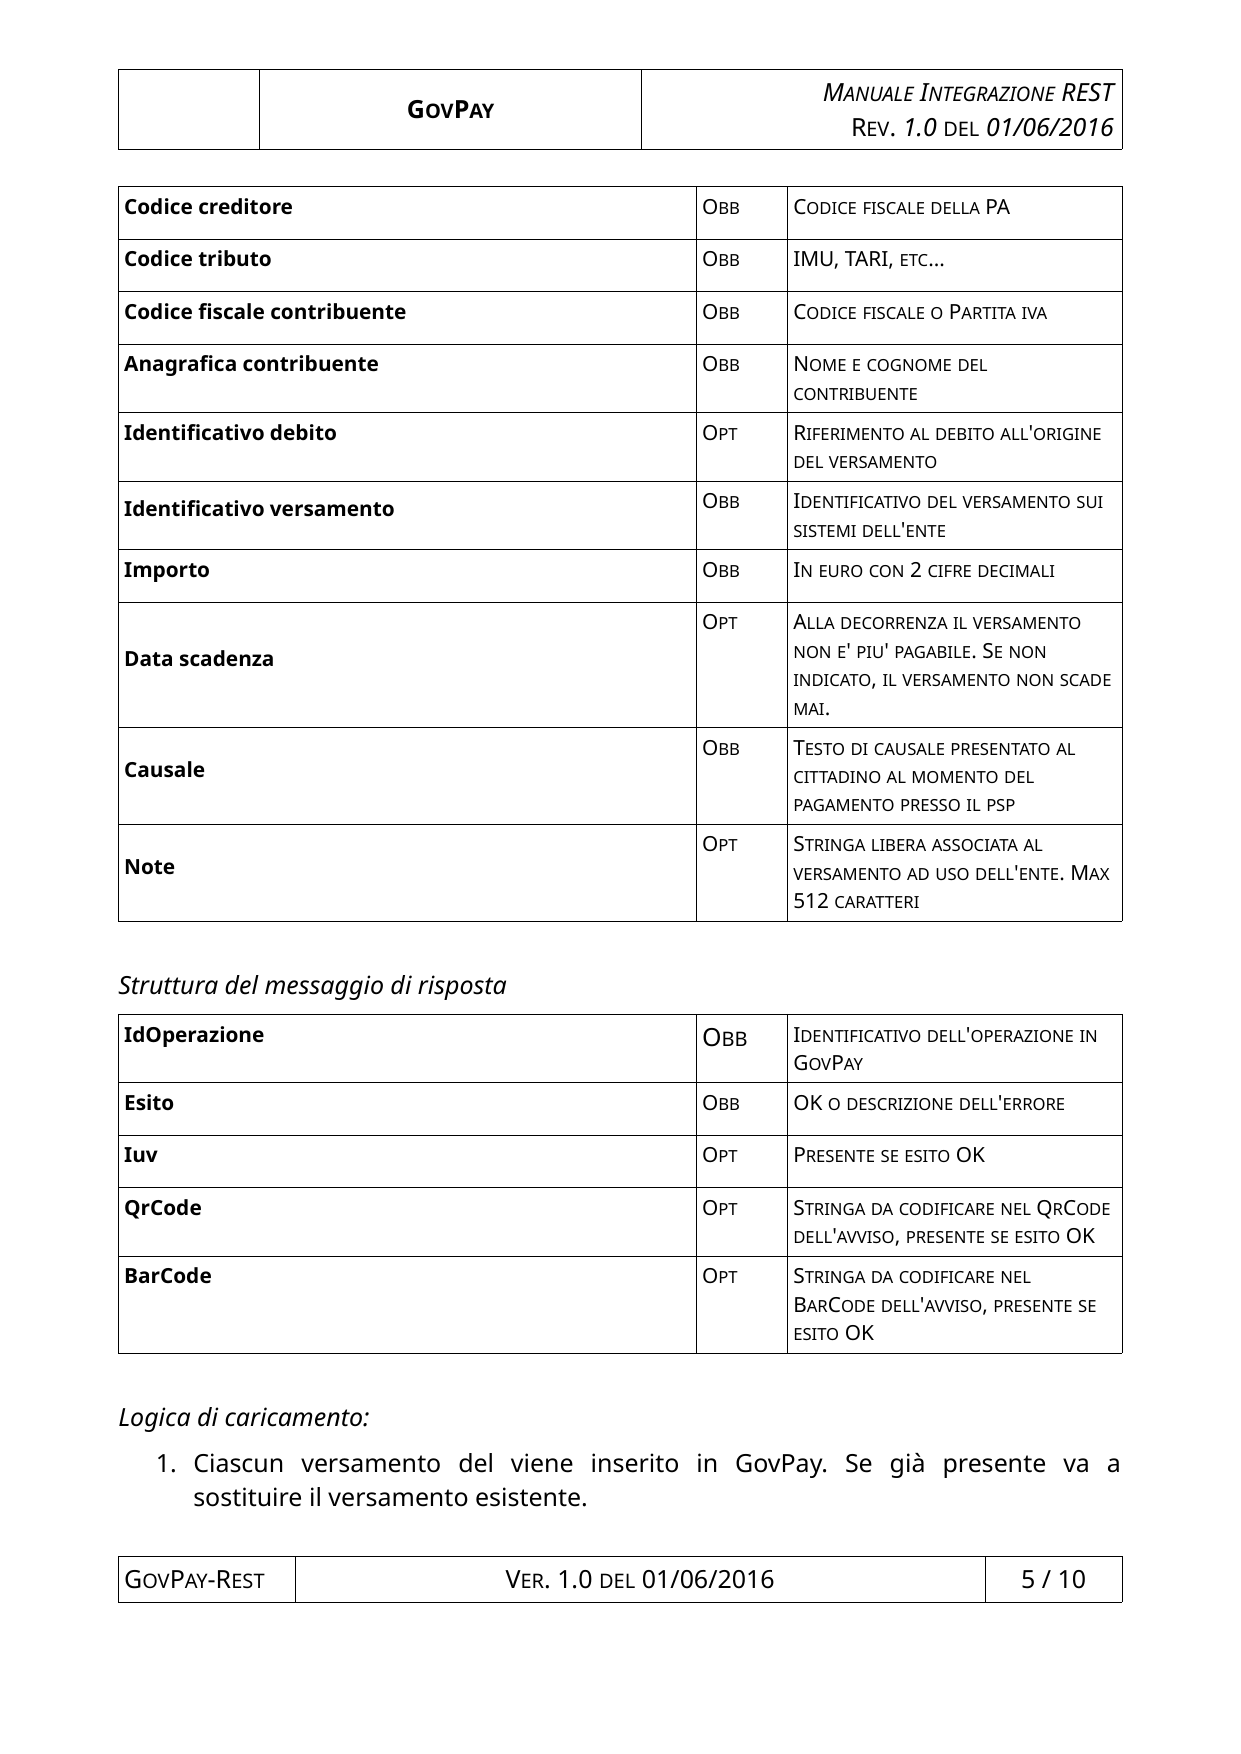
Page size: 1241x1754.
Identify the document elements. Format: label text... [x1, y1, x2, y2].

table_cell Causale [119, 728, 696, 824]
table_cell Nome e cognome del contribuente [788, 345, 1122, 412]
table_cell Testo di causale presentato al cittadino al momento del pagamento presso il psp [788, 728, 1122, 824]
table_cell Alla decorrenza il versamento non e' piu' pagabile. Se non indicato, il versamento non scade mai. [788, 603, 1122, 727]
table_cell Obb [697, 240, 787, 291]
table_cell Codice fiscale della PA [788, 187, 1122, 239]
table_cell Identificativo debito [119, 413, 696, 481]
table_cell Codice fiscale o Partita iva [788, 292, 1122, 344]
table_header Obb [697, 1015, 787, 1082]
table_cell Riferimento al debito all'origine del versamento [788, 413, 1122, 481]
table_cell Obb [697, 187, 787, 239]
table_cell Obb [697, 345, 787, 412]
table_cell Stringa da codificare nel BarCode dell'avviso, presente se esito OK [788, 1257, 1122, 1353]
table_cell Obb [697, 292, 787, 344]
table_cell Obb [697, 1083, 787, 1135]
table_header IdOperazione [119, 1015, 696, 1082]
table_cell Note [119, 825, 696, 921]
table_cell Codice creditore [119, 187, 696, 239]
table_cell Identificativo del versamento sui sistemi dell'ente [788, 482, 1122, 549]
table_cell Obb [697, 482, 787, 549]
table_cell Importo [119, 550, 696, 602]
table_cell Stringa da codificare nel QrCode dell'avviso, presente se esito OK [788, 1188, 1122, 1256]
table_cell Obb [697, 550, 787, 602]
table_cell QrCode [119, 1188, 696, 1256]
table_cell Stringa libera associata al versamento ad uso dell'ente. Max 512 caratteri [788, 825, 1122, 921]
table_cell Codice tributo [119, 240, 696, 291]
table_cell Opt [697, 825, 787, 921]
text Logica di caricamento: [118, 1399, 1122, 1433]
list Ciascun versamento del viene inserito in GovPay. Se già presente va a sostituire il versamento esistente. [156, 1446, 1122, 1514]
table_cell IMU, TARI, etc... [788, 240, 1122, 291]
table_cell Esito [119, 1083, 696, 1135]
table_cell Identificativo versamento [119, 482, 696, 549]
text Struttura del messaggio di risposta [118, 967, 1122, 1001]
table_cell OK o descrizione dell'errore [788, 1083, 1122, 1135]
table_cell In euro con 2 cifre decimali [788, 550, 1122, 602]
table_cell Anagrafica contribuente [119, 345, 696, 412]
table_cell Presente se esito OK [788, 1136, 1122, 1187]
table_cell Opt [697, 1257, 787, 1353]
table_cell Data scadenza [119, 603, 696, 727]
table_cell Opt [697, 1136, 787, 1187]
table_cell Opt [697, 413, 787, 481]
table_cell Codice fiscale contribuente [119, 292, 696, 344]
table_cell Iuv [119, 1136, 696, 1187]
table_cell Opt [697, 1188, 787, 1256]
table_cell BarCode [119, 1257, 696, 1353]
table_cell Obb [697, 728, 787, 824]
table_header Identificativo dell'operazione in GovPay [788, 1015, 1122, 1082]
table_cell Opt [697, 603, 787, 727]
